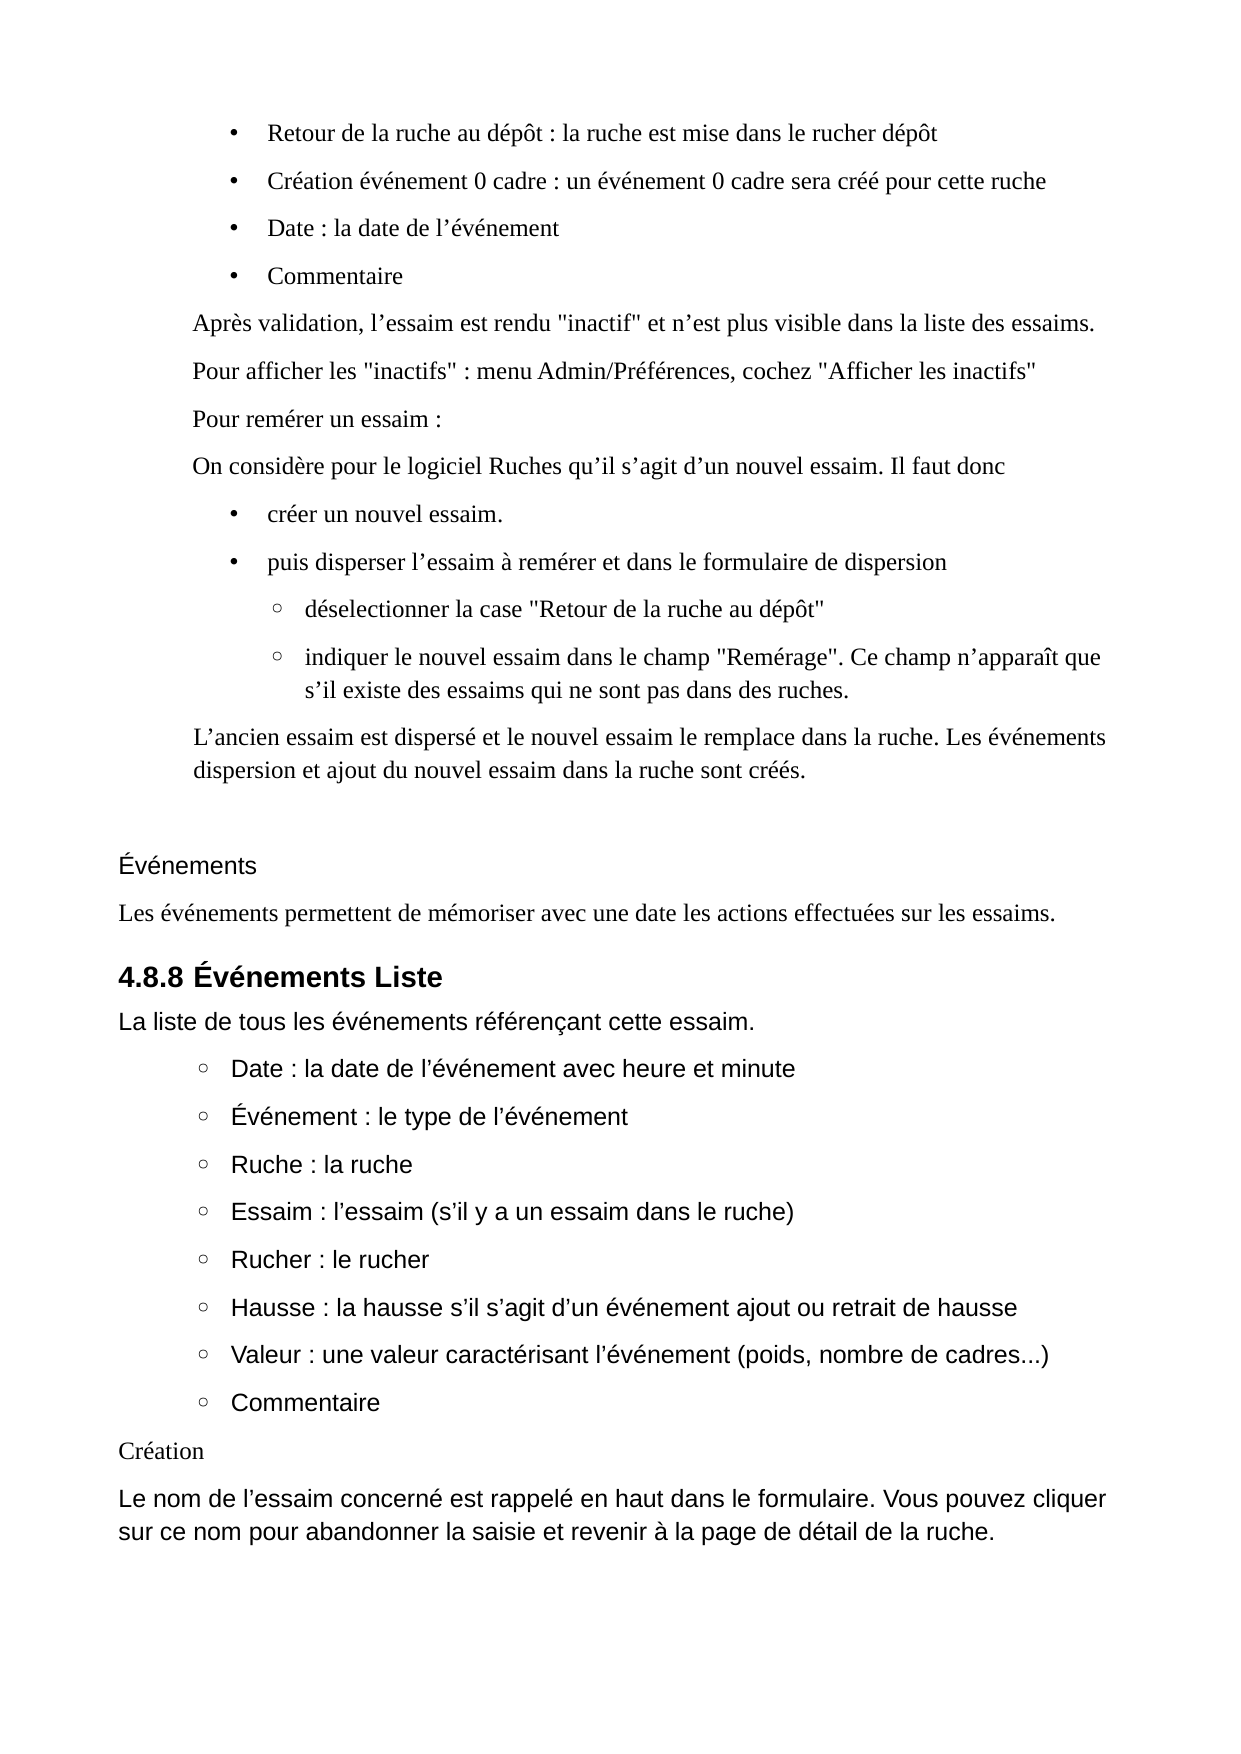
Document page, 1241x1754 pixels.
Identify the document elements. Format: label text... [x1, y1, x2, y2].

list Création événement 0 cadre : un événement 0 cadre sera créé pour cette ruche [229, 166, 1122, 194]
list Date : la date de l’événement [229, 213, 1122, 242]
list créer un nouvel essaim. [229, 499, 1122, 528]
list Date : la date de l’événement avec heure et minute [193, 1054, 1122, 1083]
text Création [118, 1436, 1122, 1465]
list Commentaire [193, 1388, 1122, 1417]
list Événement : le type de l’événement [193, 1102, 1122, 1131]
list Essaim : l’essaim (s’il y a un essaim dans le ruche) [193, 1197, 1122, 1226]
text Pour remérer un essaim : [192, 404, 1122, 432]
list Retour de la ruche au dépôt : la ruche est mise dans le rucher dépôt [229, 118, 1122, 147]
list Valeur : une valeur caractérisant l’événement (poids, nombre de cadres...) [193, 1341, 1122, 1369]
text On considère pour le logiciel Ruches qu’il s’agit d’un nouvel essaim. Il faut donc [192, 451, 1122, 480]
list indiquer le nouvel essaim dans le champ "Remérage". Ce champ n’apparaît que s’il existe des essaims qui ne sont pas dans des ruches. [267, 642, 1122, 703]
text La liste de tous les événements référençant cette essaim. [118, 1007, 1122, 1035]
list déselectionner la case "Retour de la ruche au dépôt" [267, 594, 1122, 623]
subtitle Événements Liste [118, 960, 1122, 994]
list Hausse : la hausse s’il s’agit d’un événement ajout ou retrait de hausse [193, 1293, 1122, 1322]
list puis disperser l’essaim à remérer et dans le formulaire de dispersion [229, 547, 1122, 575]
text Le nom de l’essaim concerné est rappelé en haut dans le formulaire. Vous pouvez cliquer sur ce nom pour abandonner la saisie et revenir à la page de détail de la ruche. [118, 1483, 1122, 1545]
text Après validation, l’essaim est rendu "inactif" et n’est plus visible dans la liste des essaims. [192, 308, 1122, 337]
text Pour afficher les "inactifs" : menu Admin/Préférences, cochez "Afficher les inactifs" [192, 356, 1122, 385]
text L’ancien essaim est dispersé et le nouvel essaim le remplace dans la ruche. Les événements dispersion et ajout du nouvel essaim dans la ruche sont créés. [193, 722, 1122, 784]
list Commentaire [229, 261, 1122, 290]
list Ruche : la ruche [193, 1150, 1122, 1178]
text Les événements permettent de mémoriser avec une date les actions effectuées sur les essaims. [118, 898, 1122, 927]
text Événements [118, 851, 1122, 879]
list Rucher : le rucher [193, 1245, 1122, 1274]
